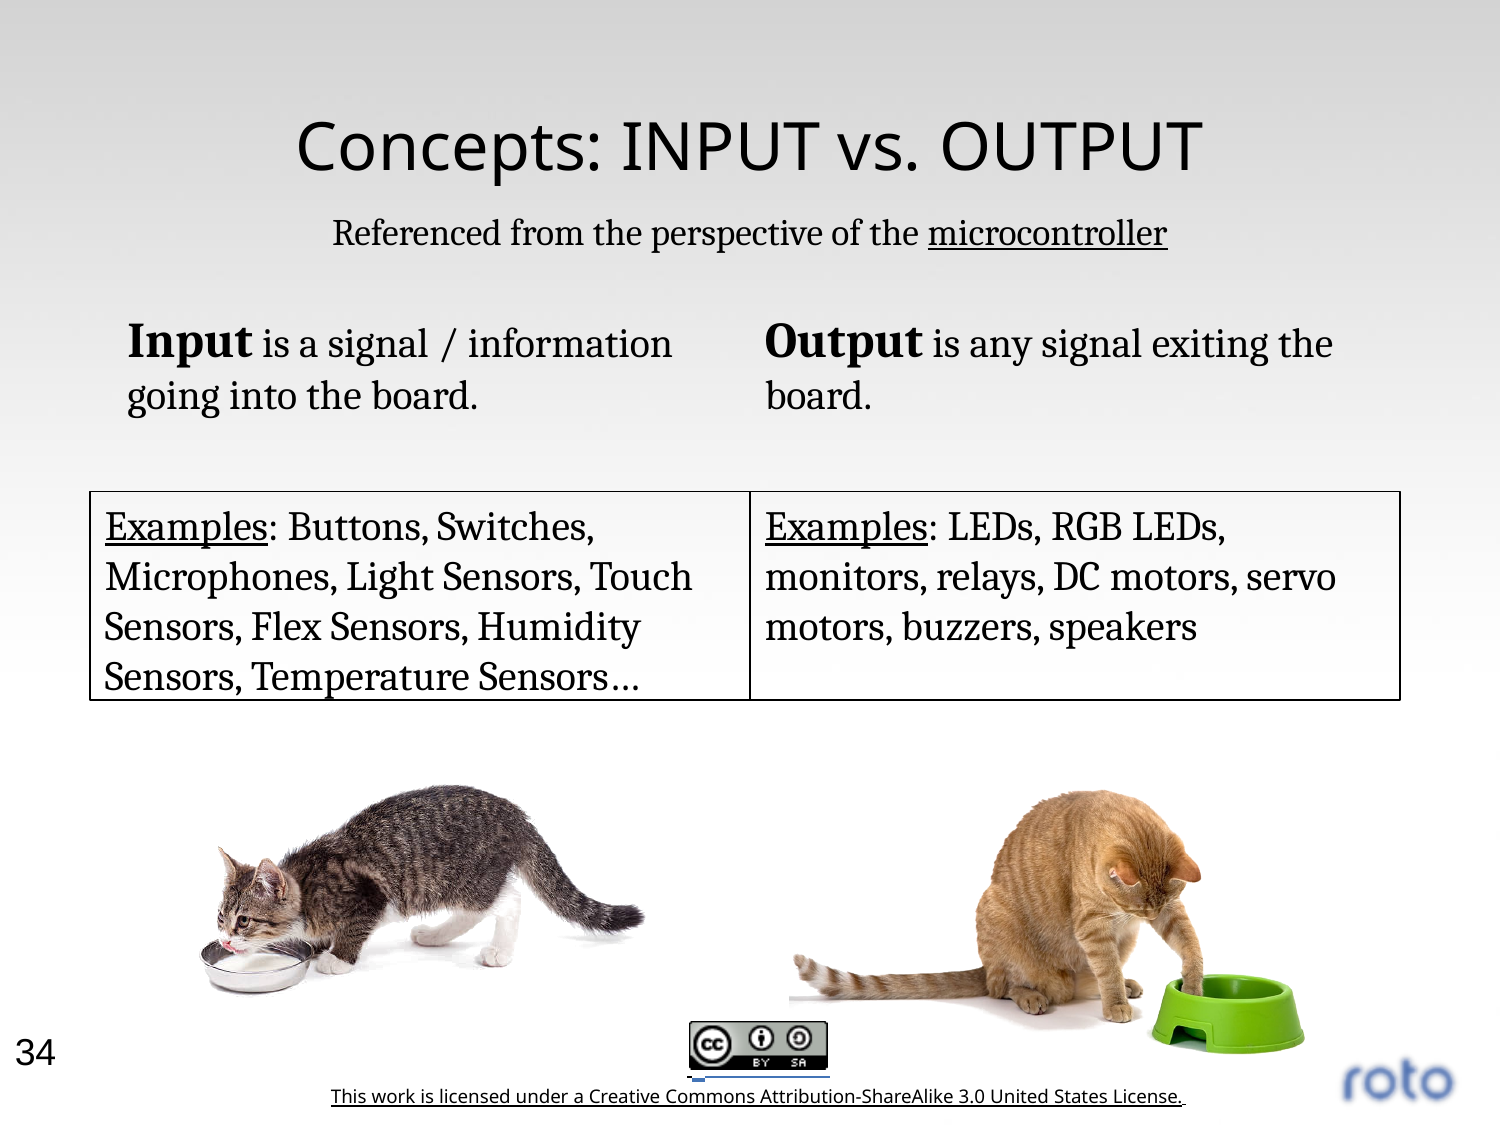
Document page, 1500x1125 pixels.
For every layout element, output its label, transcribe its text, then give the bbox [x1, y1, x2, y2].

text_box Examples: LEDs, RGB LEDs, monitors, relays, DC motors, servo motors, buzzers, speakers [750, 491, 1400, 700]
list Referenced from the perspective of the microcontroller [112, 199, 1388, 299]
text_box Input is a signal / information going into the board. [112, 299, 750, 491]
title Concepts: INPUT vs. OUTPUT [112, 49, 1388, 199]
picture [0, 0, 1500, 1125]
text_box Output is any signal exiting the board. [750, 299, 1400, 491]
text_box Examples: Buttons, Switches, Microphones, Light Sensors, Touch Sensors, Flex Sensors, Humidity Sensors, Temperature Sensors… [89, 491, 750, 700]
